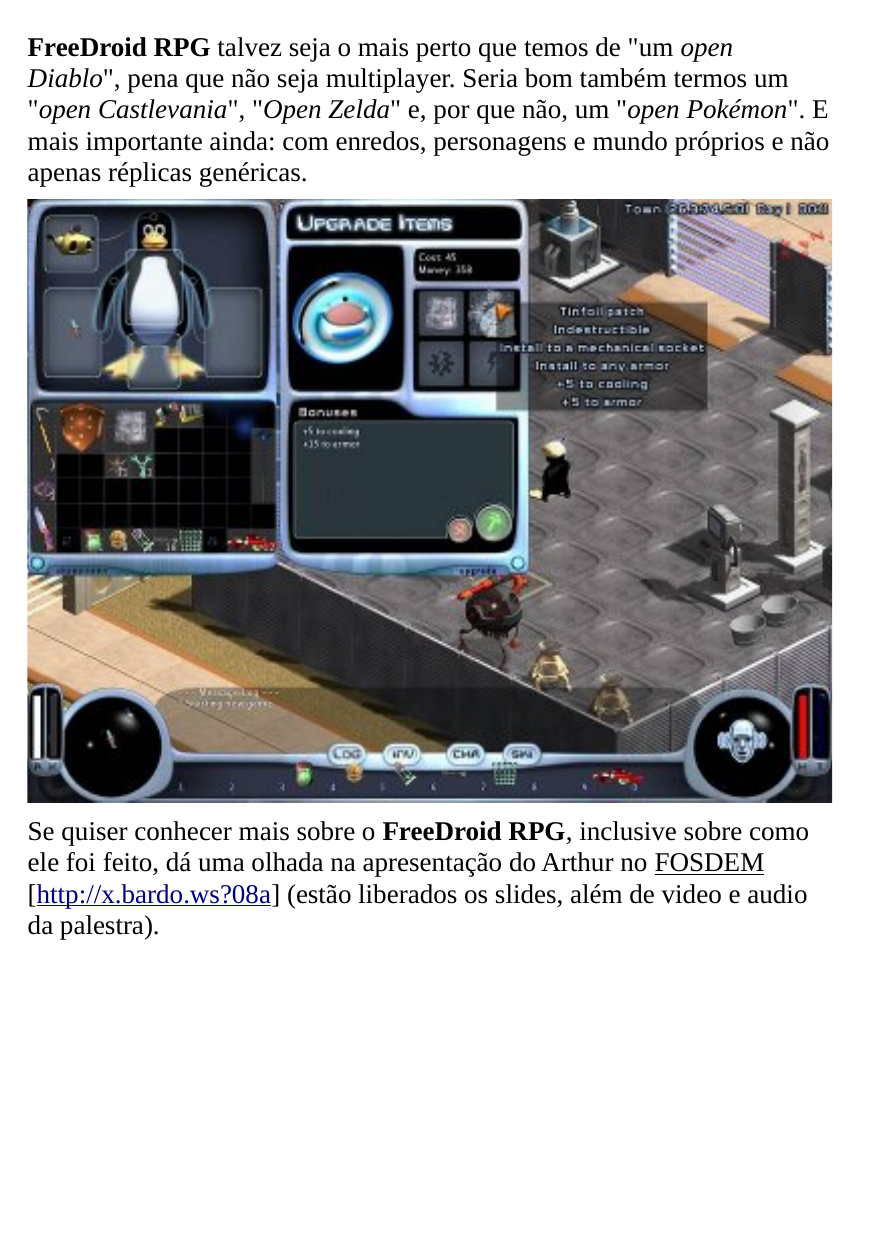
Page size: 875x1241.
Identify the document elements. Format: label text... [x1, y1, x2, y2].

text FreeDroid RPG talvez seja o mais perto que temos de "um open Diablo", pena que não seja multiplayer. Seria bom também termos um "open Castlevania", "Open Zelda" e, por que não, um "open Pokémon". E mais importante ainda: com enredos, personagens e mundo próprios e não apenas réplicas genéricas. [27, 31, 832, 187]
text Se quiser conhecer mais sobre o FreeDroid RPG, inclusive sobre como ele foi feito, dá uma olhada na apresentação do Arthur no FOSDEM [http://x.bardo.ws?08a] (estão liberados os slides, além de video e audio da palestra). [27, 815, 832, 940]
picture [27, 199, 833, 803]
